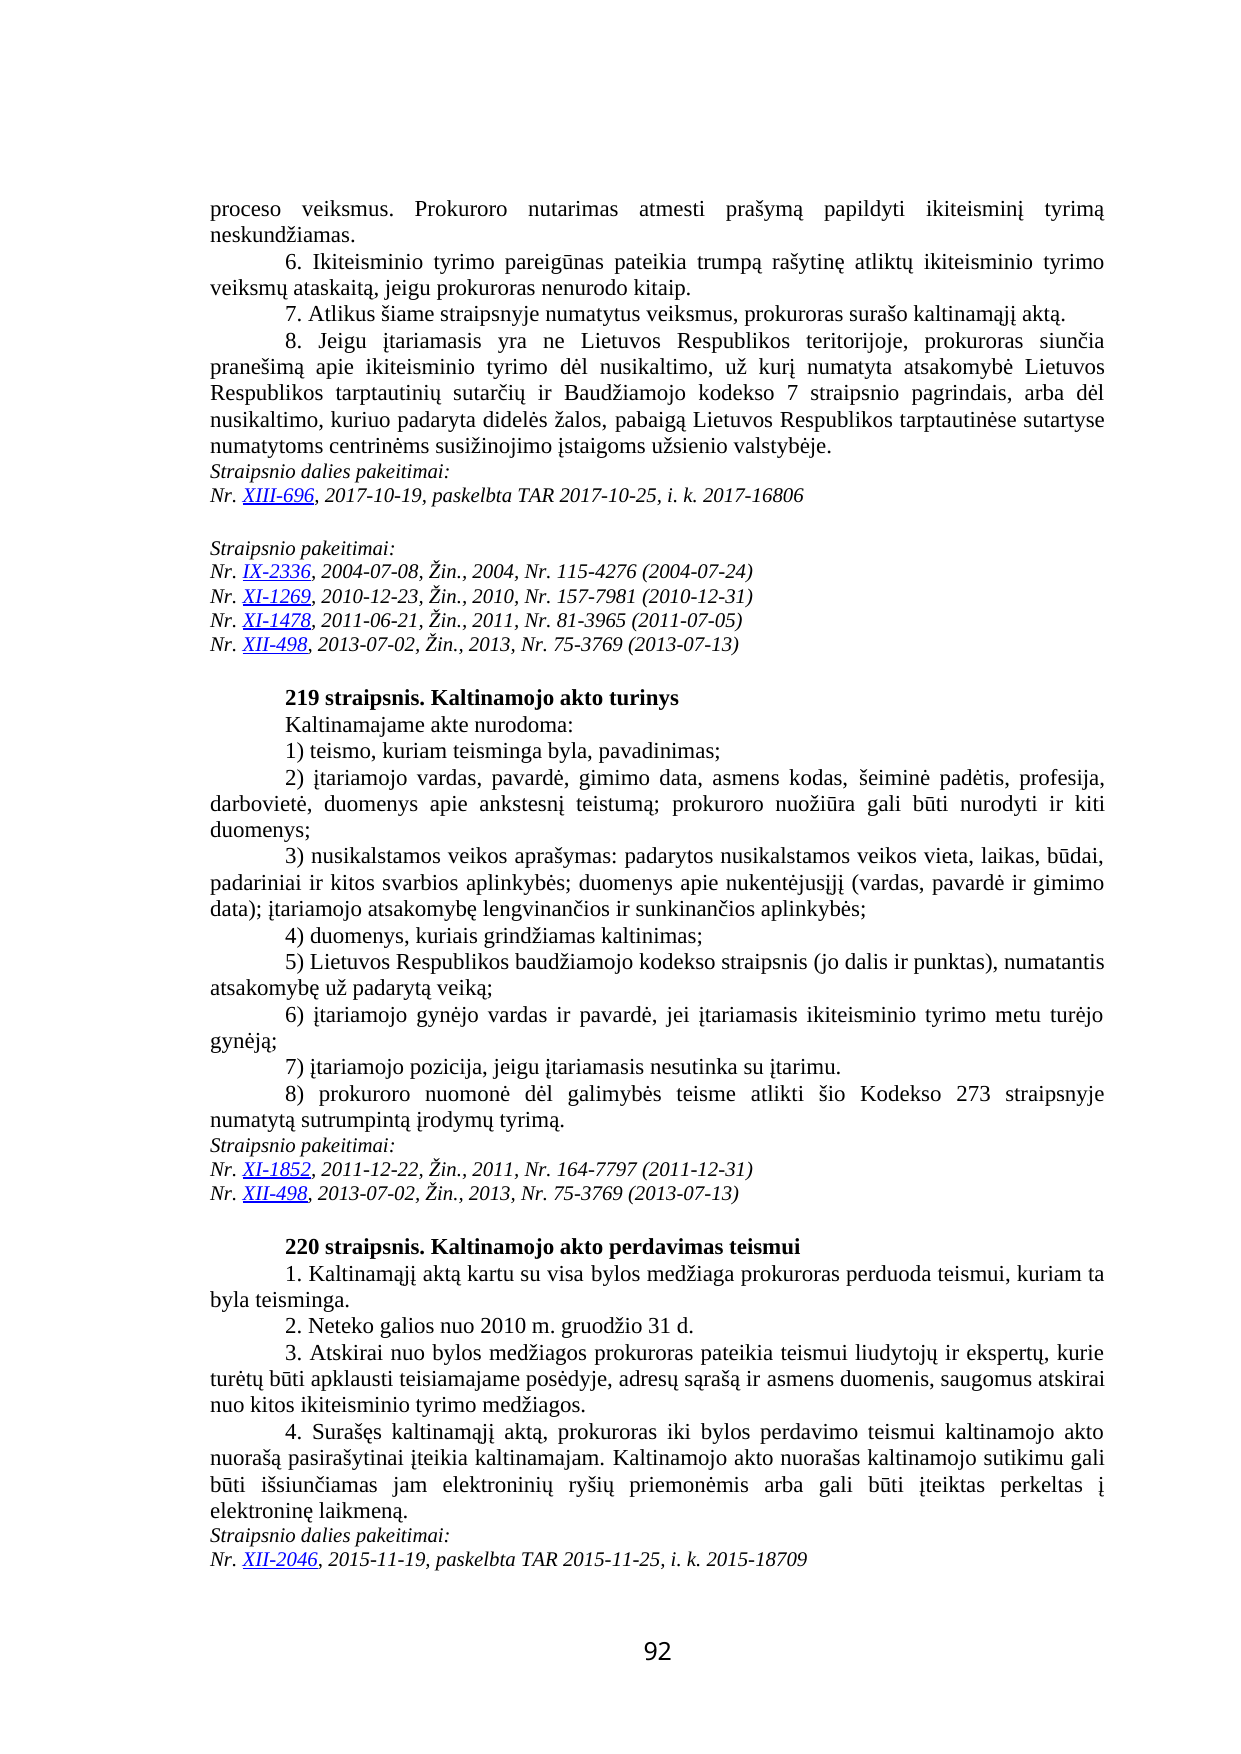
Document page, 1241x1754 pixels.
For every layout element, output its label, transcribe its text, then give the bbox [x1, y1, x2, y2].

text 3. Atskirai nuo bylos medžiagos prokuroras pateikia teismui liudytojų ir ekspertų, kurie turėtų būti apklausti teisiamajame posėdyje, adresų sąrašą ir asmens duomenis, saugomus atskirai nuo kitos ikiteisminio tyrimo medžiagos. [210, 1339, 1106, 1418]
text Straipsnio dalies pakeitimai: [210, 458, 1106, 483]
text 7. Atlikus šiame straipsnyje numatytus veiksmus, prokuroras surašo kaltinamąjį aktą. [210, 300, 1106, 327]
text 8) prokuroro nuomonė dėl galimybės teisme atlikti šio Kodekso 273 straipsnyje numatytą sutrumpintą įrodymų tyrimą. [210, 1080, 1106, 1132]
text 2) įtariamojo vardas, pavardė, gimimo data, asmens kodas, šeiminė padėtis, profesija, darbovietė, duomenys apie ankstesnį teistumą; prokuroro nuožiūra gali būti nurodyti ir kiti duomenys; [210, 763, 1106, 843]
text 4. Surašęs kaltinamąjį aktą, prokuroras iki bylos perdavimo teismui kaltinamojo akto nuorašą pasirašytinai įteikia kaltinamajam. Kaltinamojo akto nuorašas kaltinamojo sutikimu gali būti išsiunčiamas jam elektroninių ryšių priemonėmis arba gali būti įteiktas perkeltas į elektroninę laikmeną. [210, 1418, 1106, 1523]
text Straipsnio pakeitimai: [210, 1132, 1106, 1157]
text 2. Neteko galios nuo 2010 m. gruodžio 31 d. [210, 1312, 1106, 1339]
text 8. Jeigu įtariamasis yra ne Lietuvos Respublikos teritorijoje, prokuroras siunčia pranešimą apie ikiteisminio tyrimo dėl nusikaltimo, už kurį numatyta atsakomybė Lietuvos Respublikos tarptautinių sutarčių ir Baudžiamojo kodekso 7 straipsnio pagrindais, arba dėl nusikaltimo, kuriuo padaryta didelės žalos, pabaigą Lietuvos Respublikos tarptautinėse sutartyse numatytoms centrinėms susižinojimo įstaigoms užsienio valstybėje. [210, 327, 1106, 458]
text Nr. XII-2046, 2015-11-19, paskelbta TAR 2015-11-25, i. k. 2015-18709 [210, 1547, 1106, 1571]
text Nr. IX-2336, 2004-07-08, Žin., 2004, Nr. 115-4276 (2004-07-24) [210, 559, 1106, 583]
text 1. Kaltinamąjį aktą kartu su visa bylos medžiaga prokuroras perduoda teismui, kuriam ta byla teisminga. [210, 1260, 1106, 1312]
text 1) teismo, kuriam teisminga byla, pavadinimas; [210, 737, 1106, 763]
text 219 straipsnis. Kaltinamojo akto turinys [210, 684, 1106, 711]
text Nr. XI-1852, 2011-12-22, Žin., 2011, Nr. 164-7797 (2011-12-31) [210, 1157, 1106, 1181]
text 7) įtariamojo pozicija, jeigu įtariamasis nesutinka su įtarimu. [210, 1053, 1106, 1080]
text Straipsnio pakeitimai: [210, 535, 1106, 559]
text Nr. XII-498, 2013-07-02, Žin., 2013, Nr. 75-3769 (2013-07-13) [210, 632, 1106, 656]
text Nr. XIII-696, 2017-10-19, paskelbta TAR 2017-10-25, i. k. 2017-16806 [210, 483, 1106, 507]
text 4) duomenys, kuriais grindžiamas kaltinimas; [210, 922, 1106, 948]
text Nr. XI-1478, 2011-06-21, Žin., 2011, Nr. 81-3965 (2011-07-05) [210, 608, 1106, 632]
text 5) Lietuvos Respublikos baudžiamojo kodekso straipsnis (jo dalis ir punktas), numatantis atsakomybę už padarytą veiką; [210, 948, 1106, 1001]
text Straipsnio dalies pakeitimai: [210, 1523, 1106, 1547]
text 6. Ikiteisminio tyrimo pareigūnas pateikia trumpą rašytinę atliktų ikiteisminio tyrimo veiksmų ataskaitą, jeigu prokuroras nenurodo kitaip. [210, 248, 1106, 300]
text proceso veiksmus. Prokuroro nutarimas atmesti prašymą papildyti ikiteisminį tyrimą neskundžiamas. [210, 195, 1106, 248]
text 3) nusikalstamos veikos aprašymas: padarytos nusikalstamos veikos vieta, laikas, būdai, padariniai ir kitos svarbios aplinkybės; duomenys apie nukentėjusįjį (vardas, pavardė ir gimimo data); įtariamojo atsakomybę lengvinančios ir sunkinančios aplinkybės; [210, 843, 1106, 922]
text Kaltinamajame akte nurodoma: [210, 711, 1106, 737]
text 6) įtariamojo gynėjo vardas ir pavardė, jei įtariamasis ikiteisminio tyrimo metu turėjo gynėją; [210, 1001, 1106, 1053]
text 220 straipsnis. Kaltinamojo akto perdavimas teismui [210, 1233, 1106, 1260]
text Nr. XII-498, 2013-07-02, Žin., 2013, Nr. 75-3769 (2013-07-13) [210, 1181, 1106, 1205]
text Nr. XI-1269, 2010-12-23, Žin., 2010, Nr. 157-7981 (2010-12-31) [210, 583, 1106, 608]
